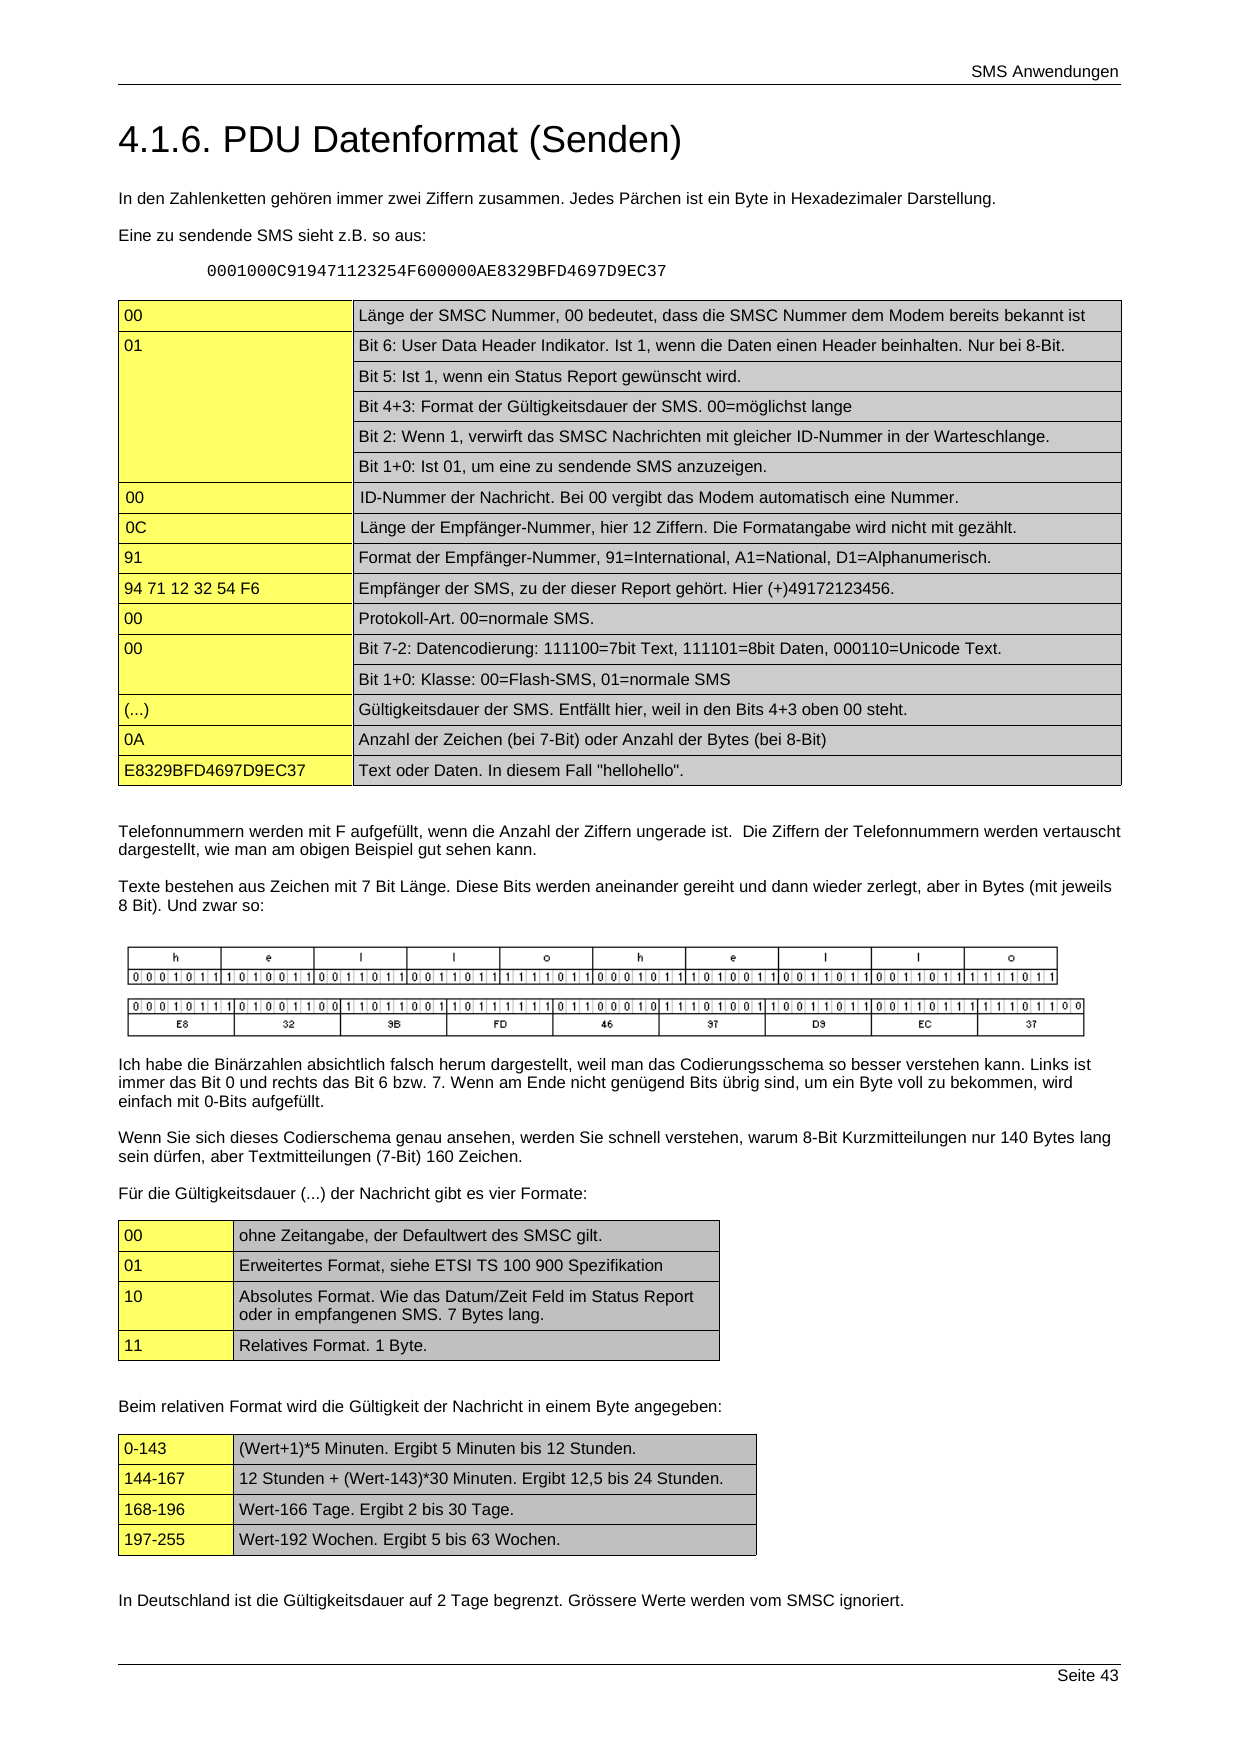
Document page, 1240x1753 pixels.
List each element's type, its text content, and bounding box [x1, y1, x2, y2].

table_header ohne Zeitangabe, der Defaultwert des SMSC gilt. [234, 1221, 719, 1251]
table_header 00 [119, 1221, 233, 1251]
text In den Zahlenketten gehören immer zwei Ziffern zusammen. Jedes Pärchen ist ein Byte in Hexadezimaler Darstellung. [118, 189, 1121, 208]
table_cell Text oder Daten. In diesem Fall "hellohello". [354, 756, 1121, 785]
table_cell 94 71 12 32 54 F6 [119, 574, 352, 603]
table_cell Länge der Empfänger-Nummer, hier 12 Ziffern. Die Formatangabe wird nicht mit gezählt. [354, 514, 1121, 543]
subtitle PDU Datenformat (Senden) [118, 118, 1121, 160]
table_cell Bit 1+0: Ist 01, um eine zu sendende SMS anzuzeigen. [354, 453, 1121, 482]
text Beim relativen Format wird die Gültigkeit der Nachricht in einem Byte angegeben: [118, 1397, 1121, 1416]
table_cell Protokoll-Art. 00=normale SMS. [354, 604, 1121, 634]
table_cell 0A [119, 726, 352, 755]
table_cell Bit 1+0: Klasse: 00=Flash-SMS, 01=normale SMS [354, 665, 1121, 694]
table_cell Wert-192 Wochen. Ergibt 5 bis 63 Wochen. [234, 1525, 756, 1555]
table_cell ID-Nummer der Nachricht. Bei 00 vergibt das Modem automatisch eine Nummer. [354, 483, 1121, 513]
picture [118, 932, 1105, 1055]
table_cell 00 [119, 635, 352, 694]
table_cell 11 [119, 1331, 233, 1360]
table_header 00 [119, 301, 352, 331]
table_cell 01 [119, 332, 352, 482]
table_cell Relatives Format. 1 Byte. [234, 1331, 719, 1360]
table_cell Absolutes Format. Wie das Datum/Zeit Feld im Status Report oder in empfangenen SMS. 7 Bytes lang. [234, 1282, 719, 1330]
text In Deutschland ist die Gültigkeitsdauer auf 2 Tage begrenzt. Grössere Werte werden vom SMSC ignoriert. [118, 1591, 1121, 1610]
table_header Bit 6: User Data Header Indikator. Ist 1, wenn die Daten einen Header beinhalten. Nur bei 8-Bit. [354, 332, 1121, 361]
text 0001000C919471123254F600000AE8329BFD4697D9EC37 [207, 262, 1121, 281]
text Für die Gültigkeitsdauer (...) der Nachricht gibt es vier Formate: [118, 1184, 1121, 1203]
table_cell Bit 2: Wenn 1, verwirft das SMSC Nachrichten mit gleicher ID-Nummer in der Warteschlange. [354, 422, 1121, 452]
table_cell Bit 4+3: Format der Gültigkeitsdauer der SMS. 00=möglichst lange [354, 392, 1121, 421]
table_cell Erweitertes Format, siehe ETSI TS 100 900 Spezifikation [234, 1252, 719, 1281]
text Telefonnummern werden mit F aufgefüllt, wenn die Anzahl der Ziffern ungerade ist. Die Ziffern der Telefonnummern werden vertauscht dargestellt, wie man am obigen Beispiel gut sehen kann. [118, 822, 1121, 859]
text Texte bestehen aus Zeichen mit 7 Bit Länge. Diese Bits werden aneinander gereiht und dann wieder zerlegt, aber in Bytes (mit jeweils 8 Bit). Und zwar so: [118, 877, 1121, 914]
table_header Länge der SMSC Nummer, 00 bedeutet, dass die SMSC Nummer dem Modem bereits bekannt ist [354, 301, 1121, 331]
table_cell 144-167 [119, 1465, 233, 1494]
table_cell (...) [119, 695, 352, 725]
table_cell Wert-166 Tage. Ergibt 2 bis 30 Tage. [234, 1495, 756, 1524]
table_cell E8329BFD4697D9EC37 [119, 756, 352, 785]
table_cell 0C [119, 514, 352, 543]
table_cell Gültigkeitsdauer der SMS. Entfällt hier, weil in den Bits 4+3 oben 00 steht. [354, 695, 1121, 725]
table_cell 197-255 [119, 1525, 233, 1555]
table_cell 01 [119, 1252, 233, 1281]
table_cell 168-196 [119, 1495, 233, 1524]
table_header (Wert+1)*5 Minuten. Ergibt 5 Minuten bis 12 Stunden. [234, 1435, 756, 1464]
table_cell Anzahl der Zeichen (bei 7-Bit) oder Anzahl der Bytes (bei 8-Bit) [354, 726, 1121, 755]
table_cell 91 [119, 544, 352, 573]
table_header Bit 7-2: Datencodierung: 111100=7bit Text, 111101=8bit Daten, 000110=Unicode Text. [354, 635, 1121, 664]
table_header 0-143 [119, 1435, 233, 1464]
table_cell 00 [119, 483, 352, 513]
table_cell Empfänger der SMS, zu der dieser Report gehört. Hier (+)49172123456. [354, 574, 1121, 603]
table_cell 12 Stunden + (Wert-143)*30 Minuten. Ergibt 12,5 bis 24 Stunden. [234, 1465, 756, 1494]
table_cell Bit 5: Ist 1, wenn ein Status Report gewünscht wird. [354, 362, 1121, 391]
table_cell 10 [119, 1282, 233, 1330]
text Eine zu sendende SMS sieht z.B. so aus: [118, 226, 1121, 245]
table_cell 00 [119, 604, 352, 634]
text Ich habe die Binärzahlen absichtlich falsch herum dargestellt, weil man das Codierungsschema so besser verstehen kann. Links ist immer das Bit 0 und rechts das Bit 6 bzw. 7. Wenn am Ende nicht genügend Bits übrig sind, um ein Byte voll zu bekommen, wird einfach mit 0-Bits aufgefüllt. [118, 1052, 1121, 1111]
table_cell Format der Empfänger-Nummer, 91=International, A1=National, D1=Alphanumerisch. [354, 544, 1121, 573]
text Wenn Sie sich dieses Codierschema genau ansehen, werden Sie schnell verstehen, warum 8-Bit Kurzmitteilungen nur 140 Bytes lang sein dürfen, aber Textmitteilungen (7-Bit) 160 Zeichen. [118, 1129, 1121, 1166]
